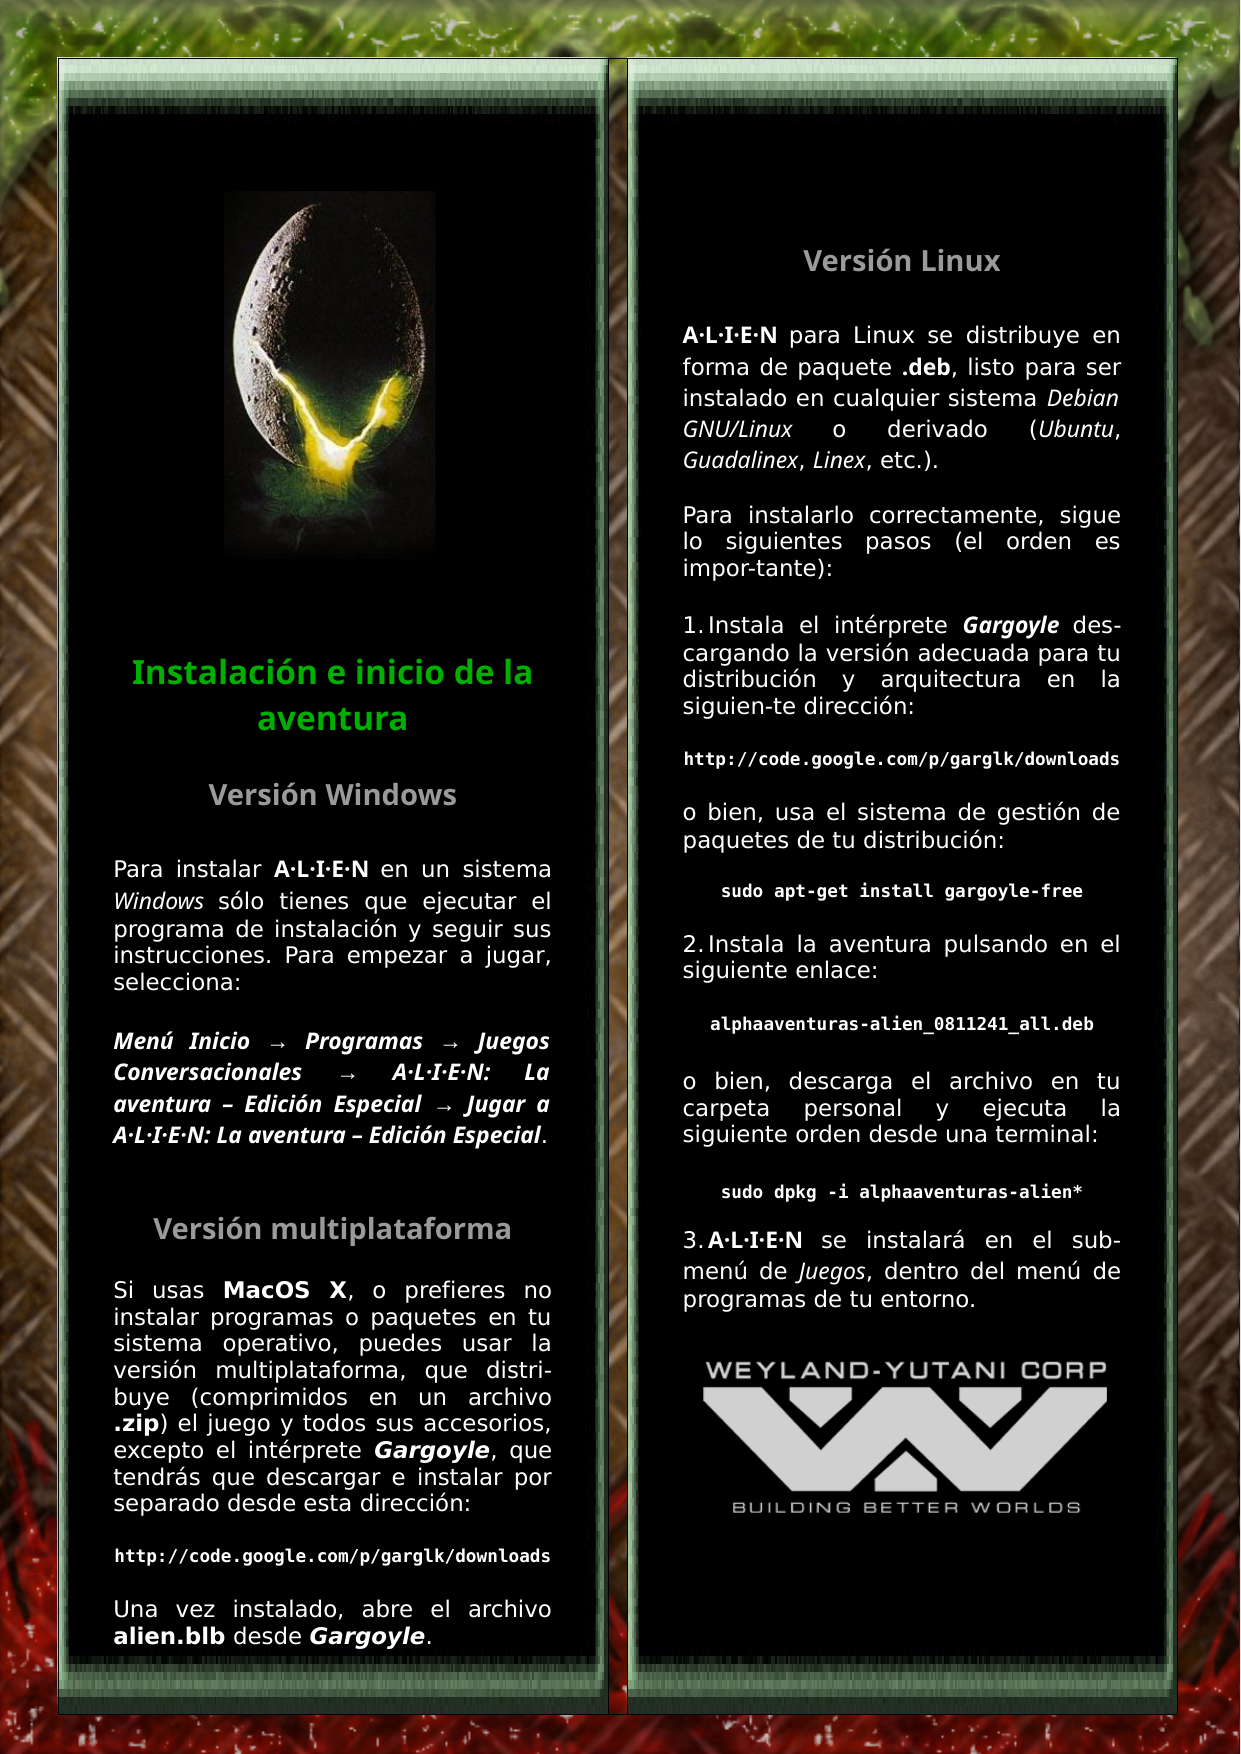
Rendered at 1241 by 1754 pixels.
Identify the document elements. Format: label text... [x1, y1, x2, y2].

table_header Versión Linux A·L·I·E·N para Linux se distribuye en forma de paquete .deb, listo para ser instalado en cualquier sistema Debian GNU/Linux o derivado (Ubuntu, Guadalinex, Linex, etc.). Para instalarlo correctamente, sigue lo siguientes pasos (el orden es impor-tante): Instala el intérprete Gargoyle des-cargando la versión adecuada para tu distribución y arquitectura en la siguien-te dirección: http://code.google.com/p/garglk/downloads o bien, usa el sistema de gestión de paquetes de tu distribución: sudo apt-get install gargoyle-free Instala la aventura pulsando en el siguiente enlace: alphaaventuras-alien_0811241_all.deb o bien, descarga el archivo en tu carpeta personal y ejecuta la siguiente orden desde una terminal: sudo dpkg -i alphaaventuras-alien* A·L·I·E·N se instalará en el sub-menú de Juegos, dentro del menú de programas de tu entorno. [628, 59, 1177, 1714]
picture [0, 0, 1241, 1754]
table_header Instalación e inicio de la aventura Versión Windows Para instalar A·L·I·E·N en un sistema Windows sólo tienes que ejecutar el programa de instalación y seguir sus instrucciones. Para empezar a jugar, selecciona: Menú Inicio → Programas → Juegos Conversacionales → A·L·I·E·N: La aventura – Edición Especial → Jugar a A·L·I·E·N: La aventura – Edición Especial. Versión multiplataforma Si usas MacOS X, o prefieres no instalar programas o paquetes en tu sistema operativo, puedes usar la versión multiplataforma, que distri-buye (comprimidos en un archivo .zip) el juego y todos sus accesorios, excepto el intérprete Gargoyle, que tendrás que descargar e instalar por separado desde esta dirección: http://code.google.com/p/garglk/downloads Una vez instalado, abre el archivo alien.blb desde Gargoyle. [59, 59, 608, 1714]
table_header [609, 59, 627, 1714]
